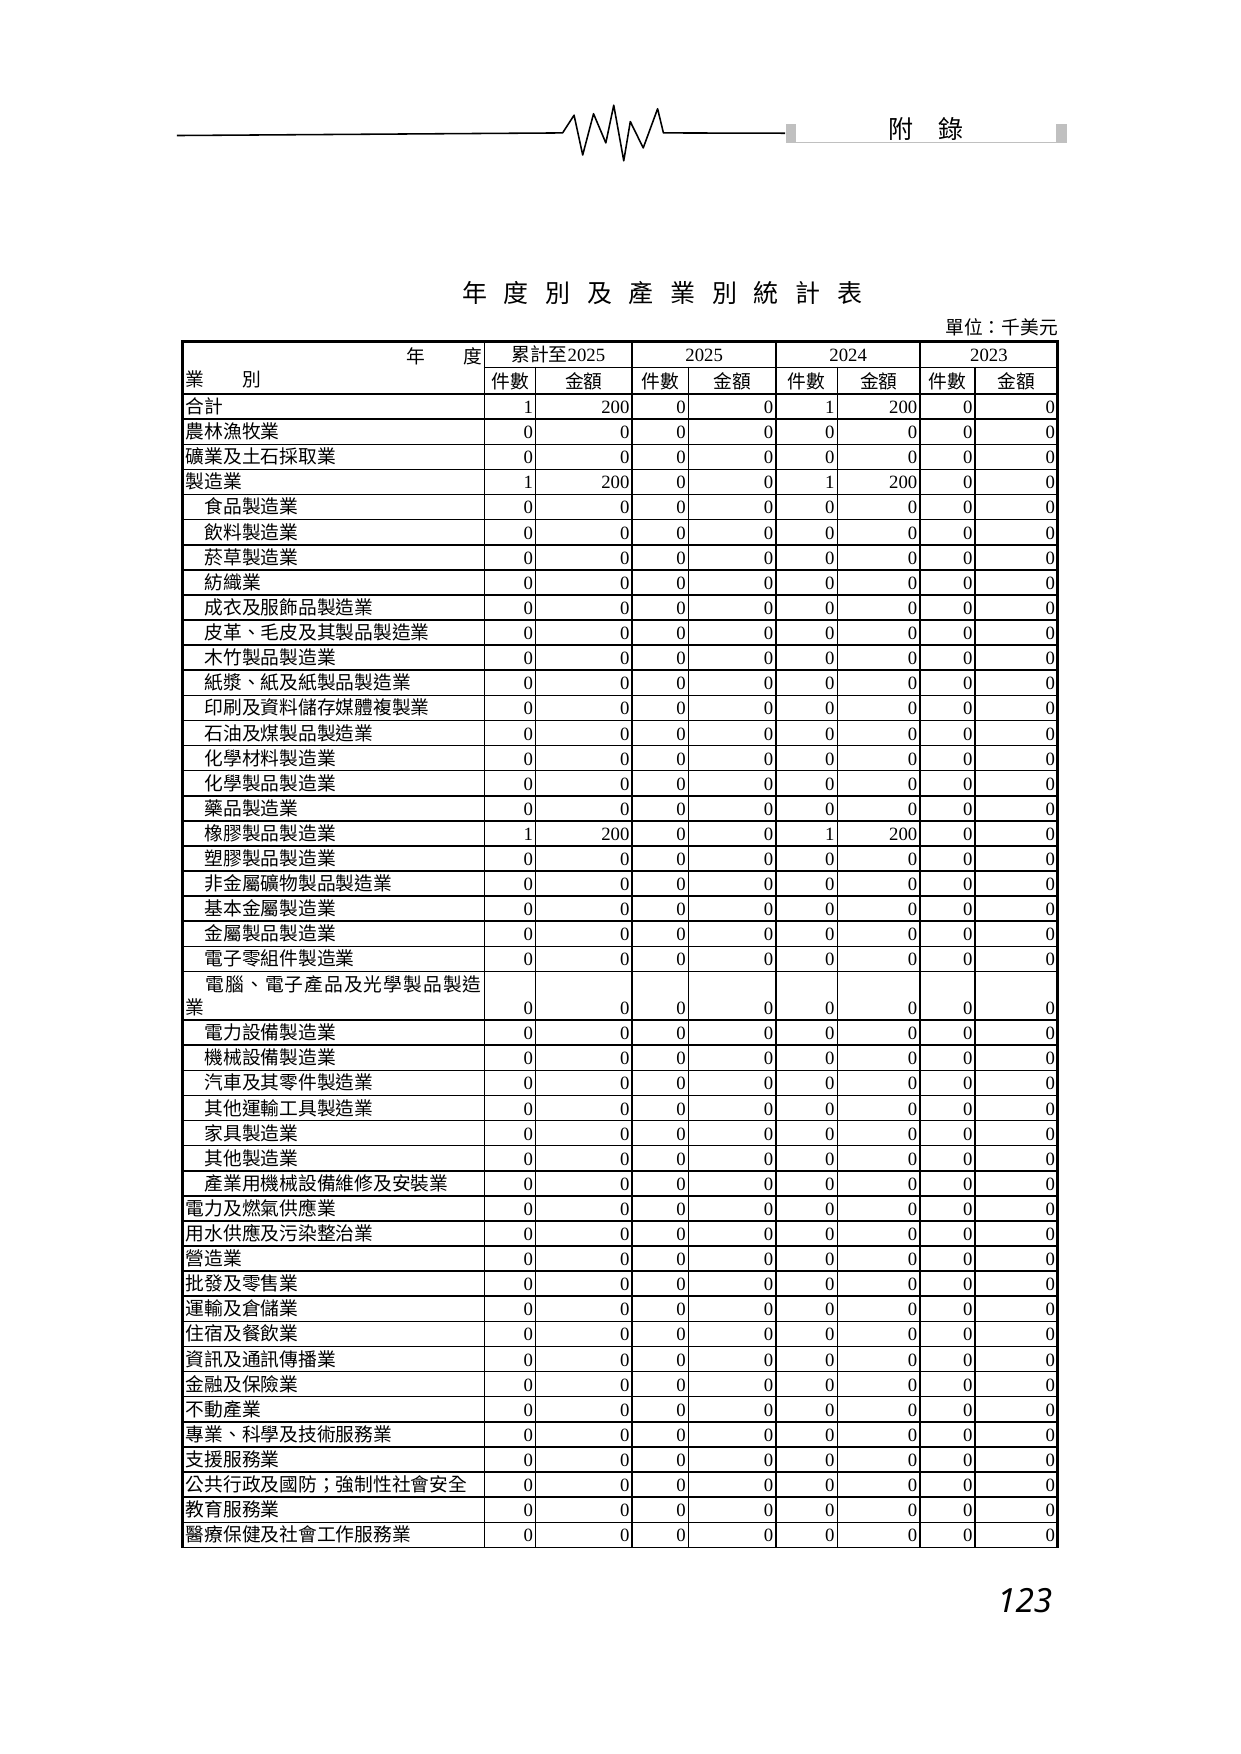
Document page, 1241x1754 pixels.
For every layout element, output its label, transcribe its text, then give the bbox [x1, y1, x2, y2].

table_cell 0 [485, 947, 535, 971]
table_cell 0 [689, 1172, 775, 1195]
table_cell 0 [689, 445, 775, 468]
table_cell 0 [536, 1473, 631, 1496]
table_cell 0 [921, 922, 974, 946]
table_cell 0 [777, 1372, 837, 1396]
table_cell 0 [485, 872, 535, 895]
table_cell 0 [976, 1272, 1056, 1295]
table_cell 0 [536, 1197, 631, 1220]
table_cell 金融及保險業 [184, 1372, 484, 1396]
table_cell 0 [976, 1046, 1056, 1069]
table_cell 0 [777, 1297, 837, 1321]
table_cell 0 [536, 922, 631, 946]
table_cell 0 [485, 1397, 535, 1421]
table_cell 0 [976, 947, 1056, 971]
table_cell 0 [921, 621, 974, 644]
table_cell 0 [485, 546, 535, 569]
table_cell 0 [976, 696, 1056, 719]
table_cell 0 [633, 822, 688, 845]
table_cell 0 [838, 1071, 919, 1094]
table_cell 0 [536, 1498, 631, 1521]
table_cell 藥品製造業 [184, 797, 484, 820]
table_cell 0 [976, 922, 1056, 946]
table_cell 0 [485, 445, 535, 468]
table_cell 0 [921, 947, 974, 971]
table_cell 0 [921, 771, 974, 795]
table_cell 0 [777, 1473, 837, 1496]
table_cell 0 [689, 1071, 775, 1094]
table_cell 0 [633, 1498, 688, 1521]
table_cell 0 [536, 520, 631, 544]
table_cell 0 [485, 1347, 535, 1371]
table_cell 0 [921, 1272, 974, 1295]
table_cell 0 [633, 671, 688, 694]
table_cell 0 [921, 546, 974, 569]
table_cell 0 [689, 797, 775, 820]
table_cell 0 [633, 1096, 688, 1120]
table_cell 合計 [184, 395, 484, 418]
table_cell 0 [777, 1222, 837, 1245]
table_cell 0 [689, 1473, 775, 1496]
table_cell 0 [838, 1423, 919, 1446]
table_cell 飲料製造業 [184, 520, 484, 544]
table_cell 0 [838, 1021, 919, 1044]
table_cell 0 [921, 797, 974, 820]
table_cell 0 [485, 1222, 535, 1245]
table_cell 0 [838, 495, 919, 519]
table_cell 0 [976, 445, 1056, 468]
table_cell 0 [976, 847, 1056, 870]
table_cell 200 [838, 470, 919, 494]
table_cell 0 [838, 621, 919, 644]
table_cell 0 [536, 1322, 631, 1346]
table_cell 0 [633, 1448, 688, 1471]
table_cell 0 [976, 1498, 1056, 1521]
table_cell 0 [633, 1397, 688, 1421]
table_cell 0 [485, 721, 535, 745]
table_cell 0 [633, 495, 688, 519]
table_cell 0 [689, 1146, 775, 1170]
table_cell 0 [921, 1448, 974, 1471]
table_cell 0 [838, 1096, 919, 1120]
table_cell 0 [921, 1322, 974, 1346]
table_cell 0 [536, 696, 631, 719]
table_cell 0 [536, 1121, 631, 1145]
table_cell 食品製造業 [184, 495, 484, 519]
table_cell 0 [536, 420, 631, 443]
table_cell 0 [536, 771, 631, 795]
table_cell 0 [689, 1423, 775, 1446]
table_cell 0 [485, 571, 535, 594]
table_cell 0 [536, 1523, 631, 1546]
table_cell 化學製品製造業 [184, 771, 484, 795]
table_cell 0 [536, 1146, 631, 1170]
table_cell 200 [536, 822, 631, 845]
table_cell 0 [976, 1523, 1056, 1546]
table_cell 0 [921, 495, 974, 519]
table_cell 0 [485, 495, 535, 519]
table_cell 0 [485, 1372, 535, 1396]
table_cell 0 [976, 1247, 1056, 1270]
table_cell 0 [777, 571, 837, 594]
table_cell 0 [536, 621, 631, 644]
table_cell 0 [485, 621, 535, 644]
table_cell 0 [777, 872, 837, 895]
table_cell 0 [838, 746, 919, 770]
table_cell 0 [976, 596, 1056, 619]
table_cell 0 [777, 1146, 837, 1170]
table_cell 0 [838, 1523, 919, 1546]
table_cell 0 [976, 1423, 1056, 1446]
table_cell 0 [633, 1372, 688, 1396]
table_cell 0 [976, 495, 1056, 519]
table_cell 0 [921, 1523, 974, 1546]
table_cell 基本金屬製造業 [184, 897, 484, 920]
table_cell 0 [921, 445, 974, 468]
table_cell 0 [777, 847, 837, 870]
table_cell 0 [921, 897, 974, 920]
table_cell 0 [921, 671, 974, 694]
table_cell 0 [633, 1172, 688, 1195]
table_cell 0 [921, 395, 974, 418]
table_cell 0 [633, 1523, 688, 1546]
table_cell 0 [777, 1448, 837, 1471]
table_cell 0 [838, 445, 919, 468]
table_cell 0 [485, 771, 535, 795]
table_cell 0 [976, 797, 1056, 820]
table_cell 0 [838, 520, 919, 544]
table_cell 0 [976, 1096, 1056, 1120]
table_cell 200 [536, 395, 631, 418]
table_cell 0 [777, 621, 837, 644]
table_cell 金額 [976, 368, 1056, 393]
table_cell 0 [689, 696, 775, 719]
table_cell 0 [536, 947, 631, 971]
table_cell 0 [976, 1473, 1056, 1496]
table_cell 汽車及其零件製造業 [184, 1071, 484, 1094]
table_cell 0 [777, 897, 837, 920]
table_cell 0 [921, 1297, 974, 1321]
table_cell 0 [838, 947, 919, 971]
table_cell 0 [633, 395, 688, 418]
table_cell 0 [838, 1121, 919, 1145]
table_cell 0 [777, 947, 837, 971]
table_cell 1 [485, 395, 535, 418]
table_cell 批發及零售業 [184, 1272, 484, 1295]
table_cell 0 [838, 797, 919, 820]
table_cell 0 [838, 596, 919, 619]
table_cell 0 [976, 721, 1056, 745]
table_cell 0 [485, 696, 535, 719]
table_cell 專業、科學及技術服務業 [184, 1423, 484, 1446]
table_cell 0 [536, 671, 631, 694]
text 年度別及產業別統計表 [183, 250, 1058, 313]
table_cell 石油及煤製品製造業 [184, 721, 484, 745]
table_cell 其他製造業 [184, 1146, 484, 1170]
table_cell 0 [921, 596, 974, 619]
table_cell 金額 [689, 368, 775, 393]
table_cell 其他運輸工具製造業 [184, 1096, 484, 1120]
table_cell 公共行政及國防；強制性社會安全 [184, 1473, 484, 1496]
table_cell 0 [838, 1197, 919, 1220]
table_cell 0 [536, 571, 631, 594]
table_cell 0 [633, 1347, 688, 1371]
table_cell 0 [633, 1021, 688, 1044]
table_cell 0 [689, 1222, 775, 1245]
table_cell 0 [536, 972, 631, 1019]
table_cell 0 [976, 872, 1056, 895]
table_cell 0 [838, 571, 919, 594]
table_cell 0 [689, 671, 775, 694]
table_cell 0 [777, 520, 837, 544]
table_cell 0 [485, 746, 535, 770]
table_cell 0 [689, 1272, 775, 1295]
table_cell 0 [838, 1046, 919, 1069]
table_cell 件數 [485, 368, 535, 393]
table_cell 0 [921, 696, 974, 719]
table_cell 0 [485, 1146, 535, 1170]
table_cell 0 [485, 1297, 535, 1321]
table_cell 1 [777, 822, 837, 845]
table_cell 0 [838, 1397, 919, 1421]
table_cell 0 [689, 746, 775, 770]
table_cell 0 [633, 571, 688, 594]
table_cell 0 [689, 571, 775, 594]
table_cell 1 [485, 822, 535, 845]
table_cell 200 [838, 395, 919, 418]
table_cell 菸草製造業 [184, 546, 484, 569]
table_cell 0 [689, 897, 775, 920]
table_cell 0 [777, 1523, 837, 1546]
table_cell 0 [485, 646, 535, 669]
table_cell 1 [777, 470, 837, 494]
table_cell 0 [633, 1146, 688, 1170]
table_cell 0 [485, 1197, 535, 1220]
table_cell 0 [777, 1498, 837, 1521]
table_cell 印刷及資料儲存媒體複製業 [184, 696, 484, 719]
table_cell 0 [777, 972, 837, 1019]
table_cell 0 [838, 696, 919, 719]
table_cell 0 [633, 420, 688, 443]
table_cell 0 [777, 1397, 837, 1421]
table_cell 0 [921, 571, 974, 594]
table_cell 0 [536, 1096, 631, 1120]
table_cell 0 [838, 1146, 919, 1170]
table_cell 0 [689, 1372, 775, 1396]
table_cell 0 [536, 797, 631, 820]
table_cell 0 [838, 721, 919, 745]
table_cell 0 [976, 1222, 1056, 1245]
table_cell 0 [536, 495, 631, 519]
table_cell 0 [485, 1322, 535, 1346]
table_cell 0 [921, 1423, 974, 1446]
table_cell 0 [921, 972, 974, 1019]
table_cell 金額 [838, 368, 919, 393]
table_cell 件數 [777, 368, 837, 393]
table_cell 0 [485, 1272, 535, 1295]
table_cell 0 [536, 1347, 631, 1371]
table_cell 0 [633, 947, 688, 971]
table_cell 運輸及倉儲業 [184, 1297, 484, 1321]
table_cell 0 [838, 847, 919, 870]
table_cell 0 [633, 520, 688, 544]
table_cell 0 [976, 1372, 1056, 1396]
table_cell 0 [536, 1272, 631, 1295]
table_cell 0 [838, 1297, 919, 1321]
table_cell 0 [976, 671, 1056, 694]
table_cell 0 [976, 1121, 1056, 1145]
table_cell 0 [689, 847, 775, 870]
table_cell 0 [689, 1096, 775, 1120]
table_cell 0 [976, 1347, 1056, 1371]
table_cell 0 [485, 1046, 535, 1069]
table_cell 營造業 [184, 1247, 484, 1270]
table_cell 0 [485, 596, 535, 619]
table_cell 0 [633, 797, 688, 820]
table_cell 0 [633, 1046, 688, 1069]
table_cell 木竹製品製造業 [184, 646, 484, 669]
table_cell 0 [921, 470, 974, 494]
table_cell 電腦、電子產品及光學製品製造業 [184, 972, 484, 1019]
table_cell 0 [976, 420, 1056, 443]
table_cell 0 [976, 1322, 1056, 1346]
table_cell 0 [777, 771, 837, 795]
table_cell 0 [777, 696, 837, 719]
table_cell 0 [976, 1172, 1056, 1195]
table_cell 0 [921, 746, 974, 770]
table_cell 0 [921, 721, 974, 745]
table_cell 0 [921, 1046, 974, 1069]
table_header 年 度 業 別 [184, 343, 484, 393]
table_cell 0 [536, 721, 631, 745]
table_cell 件數 [633, 368, 688, 393]
table_cell 0 [689, 495, 775, 519]
table_cell 0 [838, 671, 919, 694]
table_cell 0 [536, 1448, 631, 1471]
table_cell 住宿及餐飲業 [184, 1322, 484, 1346]
table_cell 0 [921, 1121, 974, 1145]
table_cell 0 [777, 1172, 837, 1195]
table_cell 0 [689, 1397, 775, 1421]
table_cell 0 [633, 596, 688, 619]
table_cell 0 [689, 546, 775, 569]
table_cell 0 [838, 972, 919, 1019]
table_cell 0 [689, 1197, 775, 1220]
table_cell 0 [689, 1121, 775, 1145]
table_cell 1 [777, 395, 837, 418]
table_cell 支援服務業 [184, 1448, 484, 1471]
table_cell 0 [777, 596, 837, 619]
table_cell 0 [536, 445, 631, 468]
table_cell 0 [485, 797, 535, 820]
table_cell 0 [633, 847, 688, 870]
table_cell 0 [536, 1297, 631, 1321]
table_cell 0 [689, 621, 775, 644]
table_cell 0 [777, 1071, 837, 1094]
table_cell 0 [633, 445, 688, 468]
table_cell 0 [689, 520, 775, 544]
table_cell 0 [633, 872, 688, 895]
table_cell 0 [921, 1473, 974, 1496]
table_cell 1 [485, 470, 535, 494]
table_cell 0 [921, 872, 974, 895]
table_cell 0 [777, 746, 837, 770]
table_cell 0 [976, 1071, 1056, 1094]
table_cell 0 [777, 671, 837, 694]
table_cell 0 [485, 1498, 535, 1521]
table_cell 0 [689, 972, 775, 1019]
table_cell 教育服務業 [184, 1498, 484, 1521]
table_cell 0 [838, 1172, 919, 1195]
table_cell 0 [777, 1096, 837, 1120]
table_cell 不動產業 [184, 1397, 484, 1421]
table_cell 0 [633, 1197, 688, 1220]
table_cell 金額 [536, 368, 631, 393]
table_cell 0 [921, 1172, 974, 1195]
table_cell 0 [689, 1247, 775, 1270]
table_cell 資訊及通訊傳播業 [184, 1347, 484, 1371]
table_cell 0 [921, 1247, 974, 1270]
table_cell 0 [838, 1247, 919, 1270]
table_cell 0 [976, 972, 1056, 1019]
table_cell 0 [838, 546, 919, 569]
table_cell 0 [976, 1448, 1056, 1471]
table_cell 0 [485, 1448, 535, 1471]
table_cell 0 [976, 746, 1056, 770]
table_cell 0 [536, 596, 631, 619]
table_cell 0 [838, 1448, 919, 1471]
table_cell 0 [633, 972, 688, 1019]
table_cell 0 [689, 1448, 775, 1471]
table_cell 0 [689, 1297, 775, 1321]
table_cell 0 [485, 1523, 535, 1546]
table_cell 電力設備製造業 [184, 1021, 484, 1044]
table_cell 0 [485, 671, 535, 694]
table_cell 0 [838, 872, 919, 895]
table_cell 0 [485, 1121, 535, 1145]
table_cell 0 [976, 1021, 1056, 1044]
table_cell 0 [976, 520, 1056, 544]
table_cell 0 [921, 1197, 974, 1220]
table_cell 0 [689, 1347, 775, 1371]
table_header 2024 [777, 343, 919, 367]
table_cell 0 [976, 395, 1056, 418]
table_cell 0 [633, 1423, 688, 1446]
table_cell 0 [633, 1071, 688, 1094]
table_cell 0 [633, 1473, 688, 1496]
table_cell 0 [838, 1498, 919, 1521]
table_cell 0 [536, 1247, 631, 1270]
table_cell 0 [633, 746, 688, 770]
table_cell 0 [976, 1397, 1056, 1421]
table_cell 0 [777, 1197, 837, 1220]
table_cell 非金屬礦物製品製造業 [184, 872, 484, 895]
table_cell 0 [921, 1146, 974, 1170]
table_cell 0 [536, 1046, 631, 1069]
table_cell 0 [633, 1121, 688, 1145]
table_cell 0 [633, 1222, 688, 1245]
table_cell 0 [921, 1498, 974, 1521]
table_cell 0 [536, 1423, 631, 1446]
table_cell 0 [536, 646, 631, 669]
table_cell 0 [921, 420, 974, 443]
table_cell 0 [838, 646, 919, 669]
table_cell 0 [485, 1096, 535, 1120]
table_cell 0 [777, 1347, 837, 1371]
table_cell 用水供應及污染整治業 [184, 1222, 484, 1245]
table_cell 紙漿、紙及紙製品製造業 [184, 671, 484, 694]
table_cell 0 [689, 771, 775, 795]
table_cell 0 [689, 1021, 775, 1044]
table_header 累計至2025 [485, 343, 631, 367]
table_cell 0 [536, 1397, 631, 1421]
table_cell 0 [838, 1222, 919, 1245]
table_cell 0 [689, 872, 775, 895]
table_cell 0 [689, 1498, 775, 1521]
table_cell 0 [921, 646, 974, 669]
table_cell 0 [921, 1071, 974, 1094]
table_cell 0 [777, 445, 837, 468]
table_header 2025 [633, 343, 775, 367]
table_cell 0 [633, 1322, 688, 1346]
table_cell 0 [921, 1021, 974, 1044]
table_cell 0 [536, 1071, 631, 1094]
table_cell 0 [976, 1146, 1056, 1170]
table_cell 0 [633, 1247, 688, 1270]
table_cell 0 [689, 1523, 775, 1546]
table_cell 0 [633, 546, 688, 569]
table_cell 0 [689, 395, 775, 418]
table_cell 0 [976, 621, 1056, 644]
table_cell 0 [536, 847, 631, 870]
table_cell 0 [838, 897, 919, 920]
table_cell 0 [838, 922, 919, 946]
table_cell 0 [976, 897, 1056, 920]
table_cell 成衣及服飾品製造業 [184, 596, 484, 619]
table_cell 件數 [921, 368, 974, 393]
table_cell 0 [976, 646, 1056, 669]
table_cell 0 [485, 1473, 535, 1496]
table_cell 0 [921, 1372, 974, 1396]
table_cell 0 [689, 721, 775, 745]
table_cell 0 [633, 1272, 688, 1295]
table_cell 農林漁牧業 [184, 420, 484, 443]
table_cell 0 [838, 1473, 919, 1496]
table_cell 產業用機械設備維修及安裝業 [184, 1172, 484, 1195]
table_cell 0 [689, 596, 775, 619]
table_cell 0 [689, 822, 775, 845]
table_cell 0 [485, 972, 535, 1019]
table_cell 0 [921, 847, 974, 870]
table_cell 0 [976, 1297, 1056, 1321]
table_cell 醫療保健及社會工作服務業 [184, 1523, 484, 1546]
table_cell 200 [838, 822, 919, 845]
table_cell 紡織業 [184, 571, 484, 594]
table_cell 0 [633, 721, 688, 745]
table_cell 0 [633, 897, 688, 920]
table_cell 0 [485, 420, 535, 443]
table_cell 0 [536, 1172, 631, 1195]
table_cell 0 [921, 1397, 974, 1421]
table_cell 礦業及土石採取業 [184, 445, 484, 468]
table_cell 電子零組件製造業 [184, 947, 484, 971]
table_cell 金屬製品製造業 [184, 922, 484, 946]
table_cell 0 [485, 897, 535, 920]
table_cell 0 [485, 520, 535, 544]
table_cell 0 [689, 1322, 775, 1346]
table_cell 0 [777, 1046, 837, 1069]
table_cell 0 [485, 1172, 535, 1195]
table_cell 0 [689, 470, 775, 494]
table_cell 0 [777, 922, 837, 946]
table_cell 0 [633, 470, 688, 494]
table_cell 0 [689, 922, 775, 946]
table_cell 機械設備製造業 [184, 1046, 484, 1069]
table_cell 皮革、毛皮及其製品製造業 [184, 621, 484, 644]
table_cell 0 [633, 646, 688, 669]
table_cell 0 [777, 420, 837, 443]
table_cell 製造業 [184, 470, 484, 494]
table_cell 0 [777, 1322, 837, 1346]
table_cell 0 [838, 771, 919, 795]
table_cell 0 [976, 546, 1056, 569]
table_cell 0 [838, 1347, 919, 1371]
table_cell 0 [689, 1046, 775, 1069]
table_cell 0 [633, 922, 688, 946]
table_cell 0 [921, 1222, 974, 1245]
table_cell 0 [633, 771, 688, 795]
table_cell 0 [536, 872, 631, 895]
table_cell 0 [976, 470, 1056, 494]
table_cell 0 [777, 1423, 837, 1446]
table_cell 0 [777, 1247, 837, 1270]
table_cell 0 [485, 1021, 535, 1044]
table_cell 0 [838, 1322, 919, 1346]
table_cell 0 [777, 495, 837, 519]
table_header 2023 [921, 343, 1056, 367]
table_cell 化學材料製造業 [184, 746, 484, 770]
table_cell 0 [777, 1121, 837, 1145]
table_cell 0 [777, 721, 837, 745]
table_cell 0 [777, 1272, 837, 1295]
table_cell 0 [777, 646, 837, 669]
table_cell 0 [976, 1197, 1056, 1220]
table_cell 0 [633, 1297, 688, 1321]
table_cell 200 [536, 470, 631, 494]
table_cell 0 [689, 947, 775, 971]
table_cell 塑膠製品製造業 [184, 847, 484, 870]
table_cell 0 [536, 1222, 631, 1245]
table_cell 0 [921, 822, 974, 845]
table_cell 0 [838, 420, 919, 443]
table_cell 0 [976, 822, 1056, 845]
table_cell 0 [536, 546, 631, 569]
table_cell 0 [976, 571, 1056, 594]
table_cell 0 [633, 696, 688, 719]
table_cell 0 [536, 1372, 631, 1396]
table_cell 0 [485, 922, 535, 946]
table_cell 0 [536, 746, 631, 770]
table_cell 0 [921, 1347, 974, 1371]
table_cell 0 [777, 546, 837, 569]
table_cell 0 [689, 646, 775, 669]
table_cell 0 [485, 1247, 535, 1270]
table_cell 家具製造業 [184, 1121, 484, 1145]
text 單位：千美元 [183, 313, 1058, 340]
table_cell 0 [777, 797, 837, 820]
table_cell 橡膠製品製造業 [184, 822, 484, 845]
table_cell 0 [921, 1096, 974, 1120]
table_cell 0 [921, 520, 974, 544]
table_cell 0 [485, 1071, 535, 1094]
table_cell 0 [485, 1423, 535, 1446]
table_cell 0 [485, 847, 535, 870]
table_cell 0 [633, 621, 688, 644]
table_cell 0 [838, 1372, 919, 1396]
table_cell 0 [689, 420, 775, 443]
table_cell 0 [536, 897, 631, 920]
table_cell 0 [536, 1021, 631, 1044]
table_cell 0 [976, 771, 1056, 795]
table_cell 0 [838, 1272, 919, 1295]
table_cell 電力及燃氣供應業 [184, 1197, 484, 1220]
table_cell 0 [777, 1021, 837, 1044]
